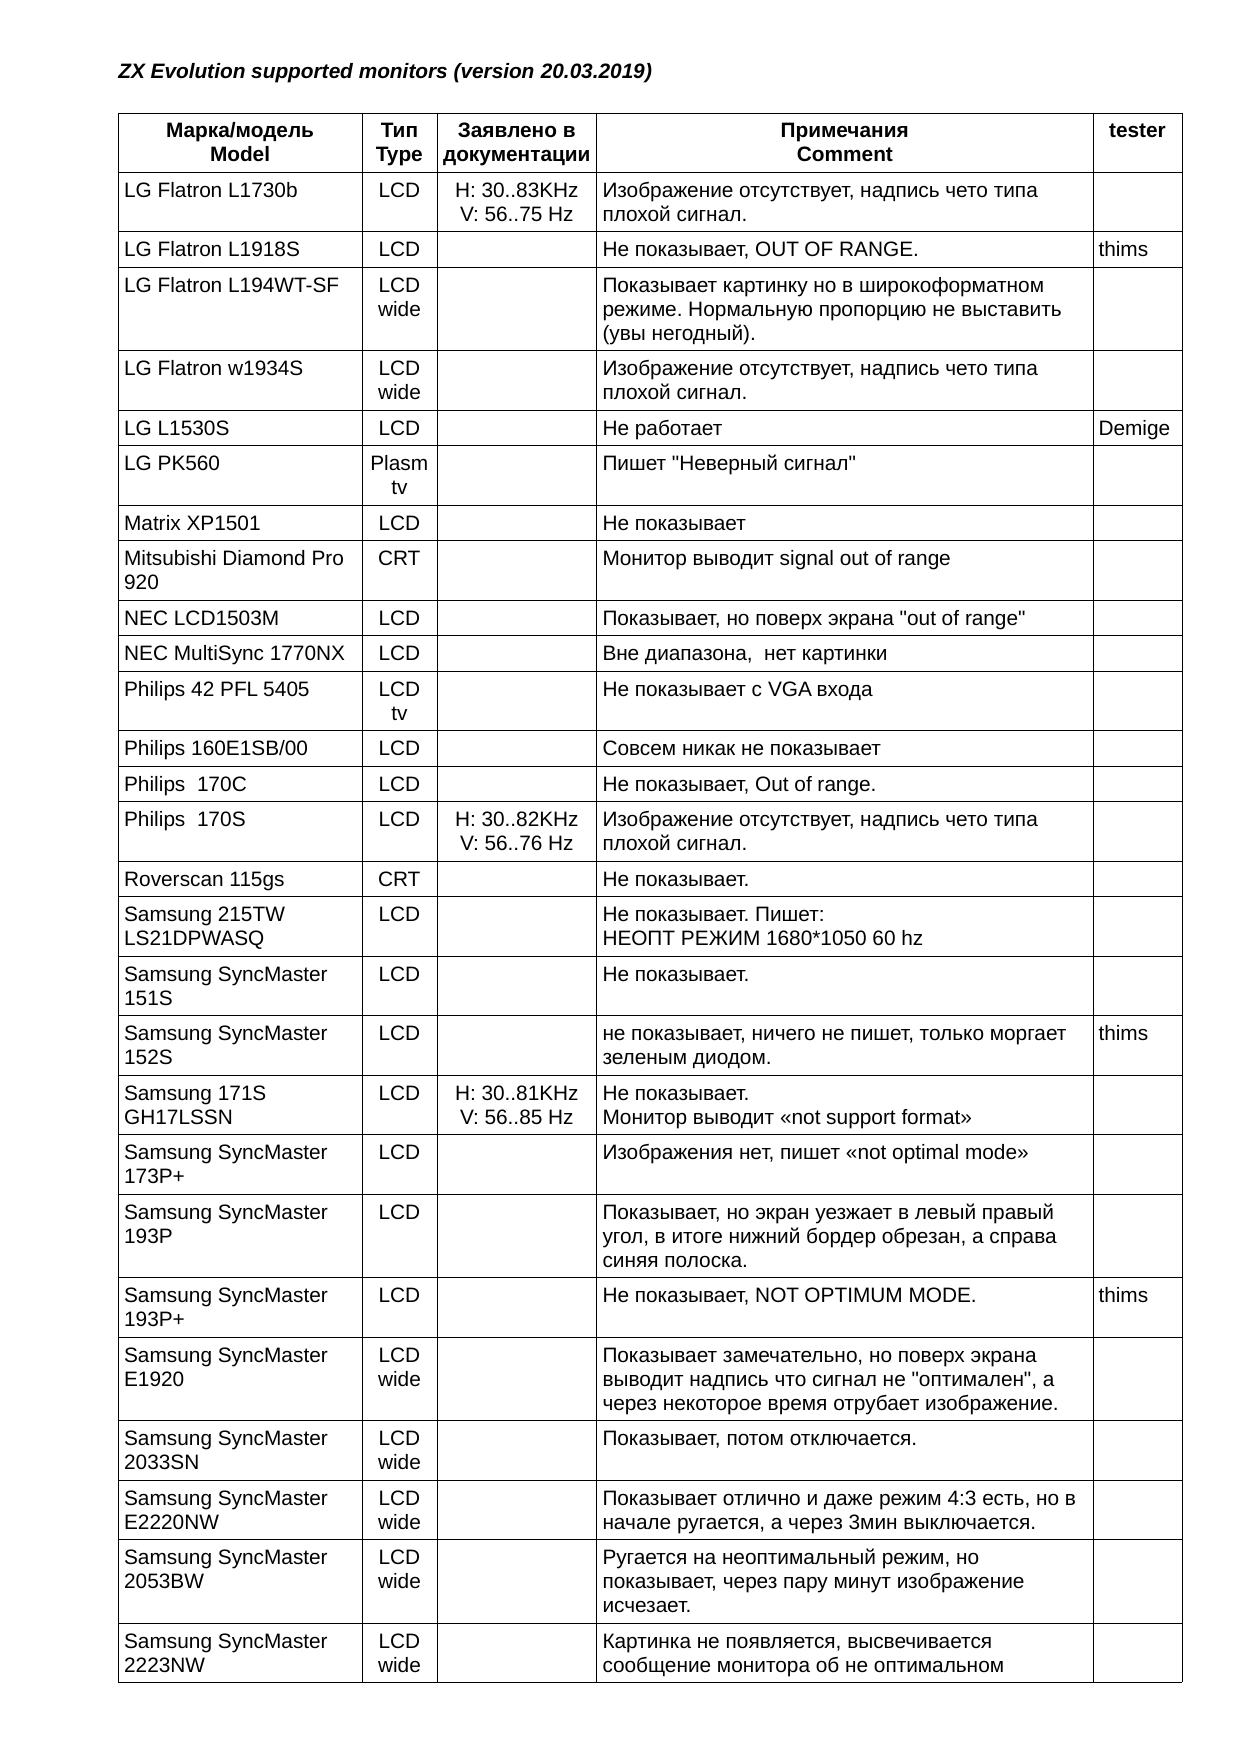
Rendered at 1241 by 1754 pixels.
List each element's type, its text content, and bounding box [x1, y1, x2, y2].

table_cell Ругается на неоптимальный режим, но показывает, через пару минут изображение исчезает. [597, 1540, 1093, 1623]
table_cell Пишет "Неверный сигнал" [597, 446, 1093, 505]
table_cell LCD [363, 1195, 437, 1277]
table_cell Не показывает [597, 506, 1093, 540]
table_cell Samsung SyncMaster 2223NW [119, 1624, 362, 1682]
table_cell [1094, 506, 1182, 540]
table_cell [438, 506, 596, 540]
table_cell LG L1530S [119, 411, 362, 445]
table_cell Samsung SyncMaster 193P [119, 1195, 362, 1277]
table_cell [1094, 862, 1182, 896]
table_cell H: 30..81KHz V: 56..85 Hz [438, 1076, 596, 1134]
table_cell Не показывает, OUT OF RANGE. [597, 232, 1093, 267]
table_cell [438, 957, 596, 1015]
table_cell Samsung SyncMaster 152S [119, 1016, 362, 1075]
table_cell LCD wide [363, 351, 437, 410]
table_cell LG Flatron L1918S [119, 232, 362, 267]
table_cell Samsung SyncMaster 2053BW [119, 1540, 362, 1623]
table_cell [1094, 672, 1182, 730]
table_cell [1094, 1421, 1182, 1480]
table_cell [438, 411, 596, 445]
table_cell Samsung 215TW LS21DPWASQ [119, 897, 362, 956]
table_cell Показывает картинку но в широкоформатном режиме. Нормальную пропорцию не выставить (увы негодный). [597, 268, 1093, 350]
table_cell LCD [363, 957, 437, 1015]
table_cell Не работает [597, 411, 1093, 445]
table_cell LCD [363, 1016, 437, 1075]
table_cell LG Flatron L194WT-SF [119, 268, 362, 350]
table_cell LG Flatron L1730b [119, 173, 362, 231]
table_cell LCD [363, 1076, 437, 1134]
table_cell LCD wide [363, 1624, 437, 1682]
table_cell LCD [363, 1278, 437, 1337]
table_cell [1094, 173, 1182, 231]
table_cell [1094, 1624, 1182, 1682]
table_cell [1094, 1135, 1182, 1194]
table_cell [438, 731, 596, 766]
table_header Марка/модель Model [119, 114, 362, 172]
table_cell H: 30..82KHz V: 56..76 Hz [438, 802, 596, 861]
table_cell Изображение отсутствует, надпись чето типа плохой сигнал. [597, 802, 1093, 861]
table_cell [438, 1481, 596, 1539]
table_header Примечания Comment [597, 114, 1093, 172]
table_cell [1094, 1540, 1182, 1623]
table_cell [1094, 351, 1182, 410]
table_cell LCD [363, 173, 437, 231]
table_cell Matrix XP1501 [119, 506, 362, 540]
table_cell [1094, 957, 1182, 1015]
table_cell [1094, 446, 1182, 505]
table_cell Samsung SyncMaster E1920 [119, 1338, 362, 1420]
table_cell LCD wide [363, 1338, 437, 1420]
table_cell Показывает отлично и даже режим 4:3 есть, но в начале ругается, а через 3мин выключается. [597, 1481, 1093, 1539]
table_cell [438, 1421, 596, 1480]
table_cell Samsung 171S GH17LSSN [119, 1076, 362, 1134]
table_cell [1094, 767, 1182, 801]
table_cell [1094, 636, 1182, 671]
table_cell Монитор выводит signal out of range [597, 541, 1093, 600]
table_cell LCD wide [363, 268, 437, 350]
table_cell [438, 1135, 596, 1194]
table_cell не показывает, ничего не пишет, только моргает зеленым диодом. [597, 1016, 1093, 1075]
table_cell [438, 541, 596, 600]
table_cell Philips 170C [119, 767, 362, 801]
table_cell Показывает, но экран уезжает в левый правый угол, в итоге нижний бордер обрезан, а справа синяя полоска. [597, 1195, 1093, 1277]
table_cell [1094, 1195, 1182, 1277]
table_cell Вне диапазона, нет картинки [597, 636, 1093, 671]
table_cell [438, 1195, 596, 1277]
table_cell Philips 42 PFL 5405 [119, 672, 362, 730]
table_cell Не показывает. [597, 957, 1093, 1015]
table_cell Samsung SyncMaster E2220NW [119, 1481, 362, 1539]
table_cell Не показывает. [597, 862, 1093, 896]
table_cell [438, 1016, 596, 1075]
table_header tester [1094, 114, 1182, 172]
table_cell [1094, 897, 1182, 956]
table_cell thims [1094, 232, 1182, 267]
table_cell [438, 268, 596, 350]
table_cell LCD [363, 802, 437, 861]
table_cell LCD [363, 506, 437, 540]
table_cell Philips 170S [119, 802, 362, 861]
table_cell [438, 862, 596, 896]
table_cell [438, 351, 596, 410]
table_cell LCD wide [363, 1481, 437, 1539]
table_cell Изображение отсутствует, надпись чето типа плохой сигнал. [597, 173, 1093, 231]
table_cell [438, 601, 596, 635]
table_cell [1094, 731, 1182, 766]
table_cell [438, 1338, 596, 1420]
table_cell [1094, 541, 1182, 600]
table_cell Samsung SyncMaster 173P+ [119, 1135, 362, 1194]
table_cell Demige [1094, 411, 1182, 445]
table_cell [438, 232, 596, 267]
table_cell LCD [363, 1135, 437, 1194]
table_cell NEC MultiSync 1770NX [119, 636, 362, 671]
table_cell LCD tv [363, 672, 437, 730]
table_cell Samsung SyncMaster 151S [119, 957, 362, 1015]
table_cell [438, 672, 596, 730]
table_cell Показывает, потом отключается. [597, 1421, 1093, 1480]
table_cell Cовсем никак не показывает [597, 731, 1093, 766]
table_cell Не показывает, NOT OPTIMUM MODE. [597, 1278, 1093, 1337]
table_cell LCD [363, 232, 437, 267]
table_cell LCD [363, 636, 437, 671]
table_cell [1094, 1481, 1182, 1539]
table_cell [438, 1278, 596, 1337]
table_cell Plasm tv [363, 446, 437, 505]
table_cell Roverscan 115gs [119, 862, 362, 896]
table_cell LG Flatron w1934S [119, 351, 362, 410]
table_cell Изображения нет, пишет «not optimal mode» [597, 1135, 1093, 1194]
table_cell Mitsubishi Diamond Pro 920 [119, 541, 362, 600]
table_cell [438, 1624, 596, 1682]
table_cell Изображение отсутствует, надпись чето типа плохой сигнал. [597, 351, 1093, 410]
table_cell [438, 767, 596, 801]
table_header Заявлено в документации [438, 114, 596, 172]
table_cell Samsung SyncMaster 2033SN [119, 1421, 362, 1480]
table_cell Philips 160E1SB/00 [119, 731, 362, 766]
table_cell Картинка не появляется, высвечивается сообщение монитора об не оптимальном [597, 1624, 1093, 1682]
table_cell LCD [363, 601, 437, 635]
table_cell Не показывает. Пишет: НЕОПТ РЕЖИМ 1680*1050 60 hz [597, 897, 1093, 956]
table_cell LCD [363, 411, 437, 445]
table_cell LCD [363, 767, 437, 801]
table_cell CRT [363, 541, 437, 600]
table_cell Показывает замечательно, но поверх экрана выводит надпись что сигнал не "оптимален", а через некоторое время отрубает изображение. [597, 1338, 1093, 1420]
table_header Тип Type [363, 114, 437, 172]
table_cell [1094, 1076, 1182, 1134]
table_cell LCD [363, 897, 437, 956]
table_cell thims [1094, 1016, 1182, 1075]
table_cell LCD wide [363, 1540, 437, 1623]
table_cell [1094, 802, 1182, 861]
table_cell LG PK560 [119, 446, 362, 505]
table_cell CRT [363, 862, 437, 896]
table_cell NEC LCD1503M [119, 601, 362, 635]
table_cell Не показывает. Монитор выводит «not support format» [597, 1076, 1093, 1134]
table_cell [438, 636, 596, 671]
table_cell [438, 446, 596, 505]
table_cell [438, 1540, 596, 1623]
table_cell Не показывает с VGA входа [597, 672, 1093, 730]
table_cell H: 30..83KHz V: 56..75 Hz [438, 173, 596, 231]
table_cell [1094, 268, 1182, 350]
table_cell Не показывает, Out of range. [597, 767, 1093, 801]
table_cell thims [1094, 1278, 1182, 1337]
table_cell LCD [363, 731, 437, 766]
table_cell LCD wide [363, 1421, 437, 1480]
table_cell [1094, 1338, 1182, 1420]
table_cell Samsung SyncMaster 193P+ [119, 1278, 362, 1337]
table_cell Показывает, но поверх экрана "out of range" [597, 601, 1093, 635]
table_cell [1094, 601, 1182, 635]
table_cell [438, 897, 596, 956]
